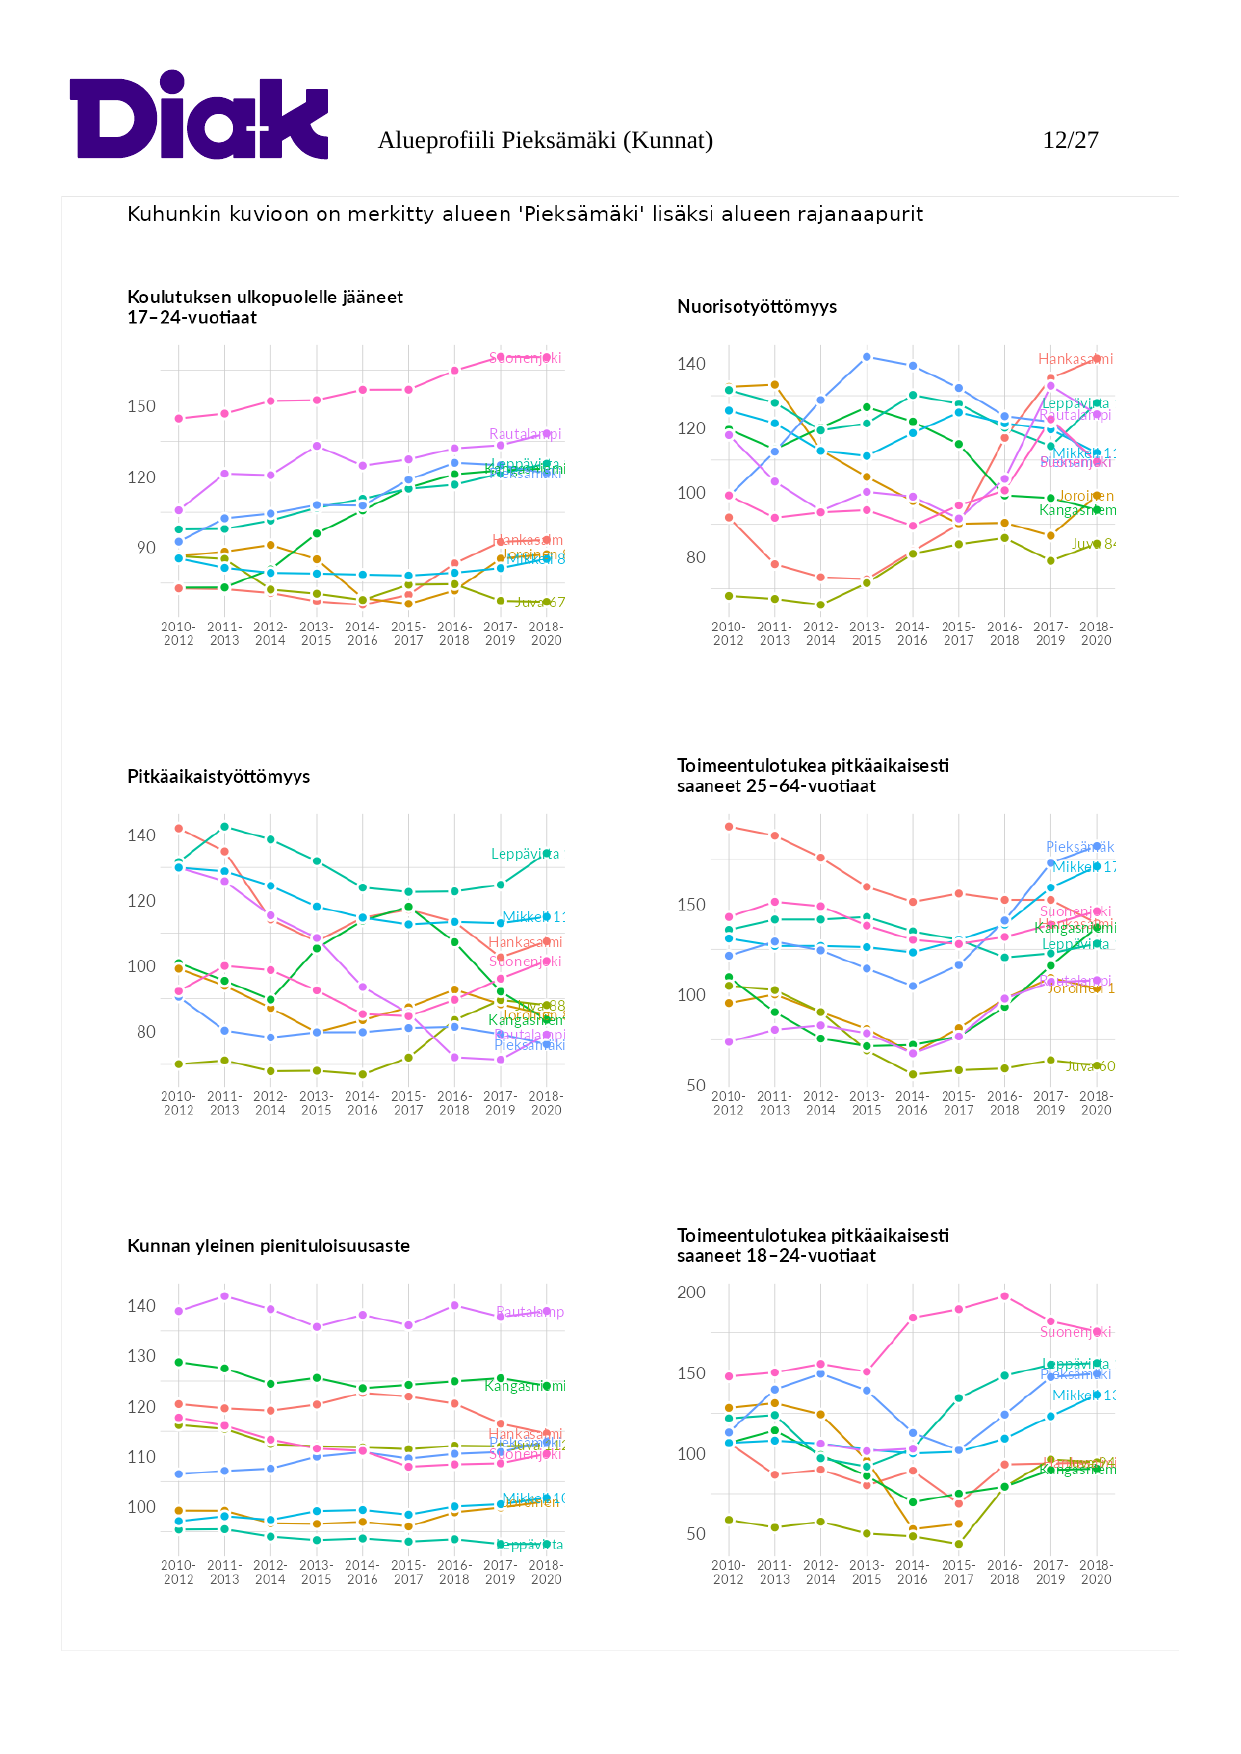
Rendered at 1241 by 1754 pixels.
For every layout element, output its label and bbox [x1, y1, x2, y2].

picture [61, 196, 1179, 1651]
